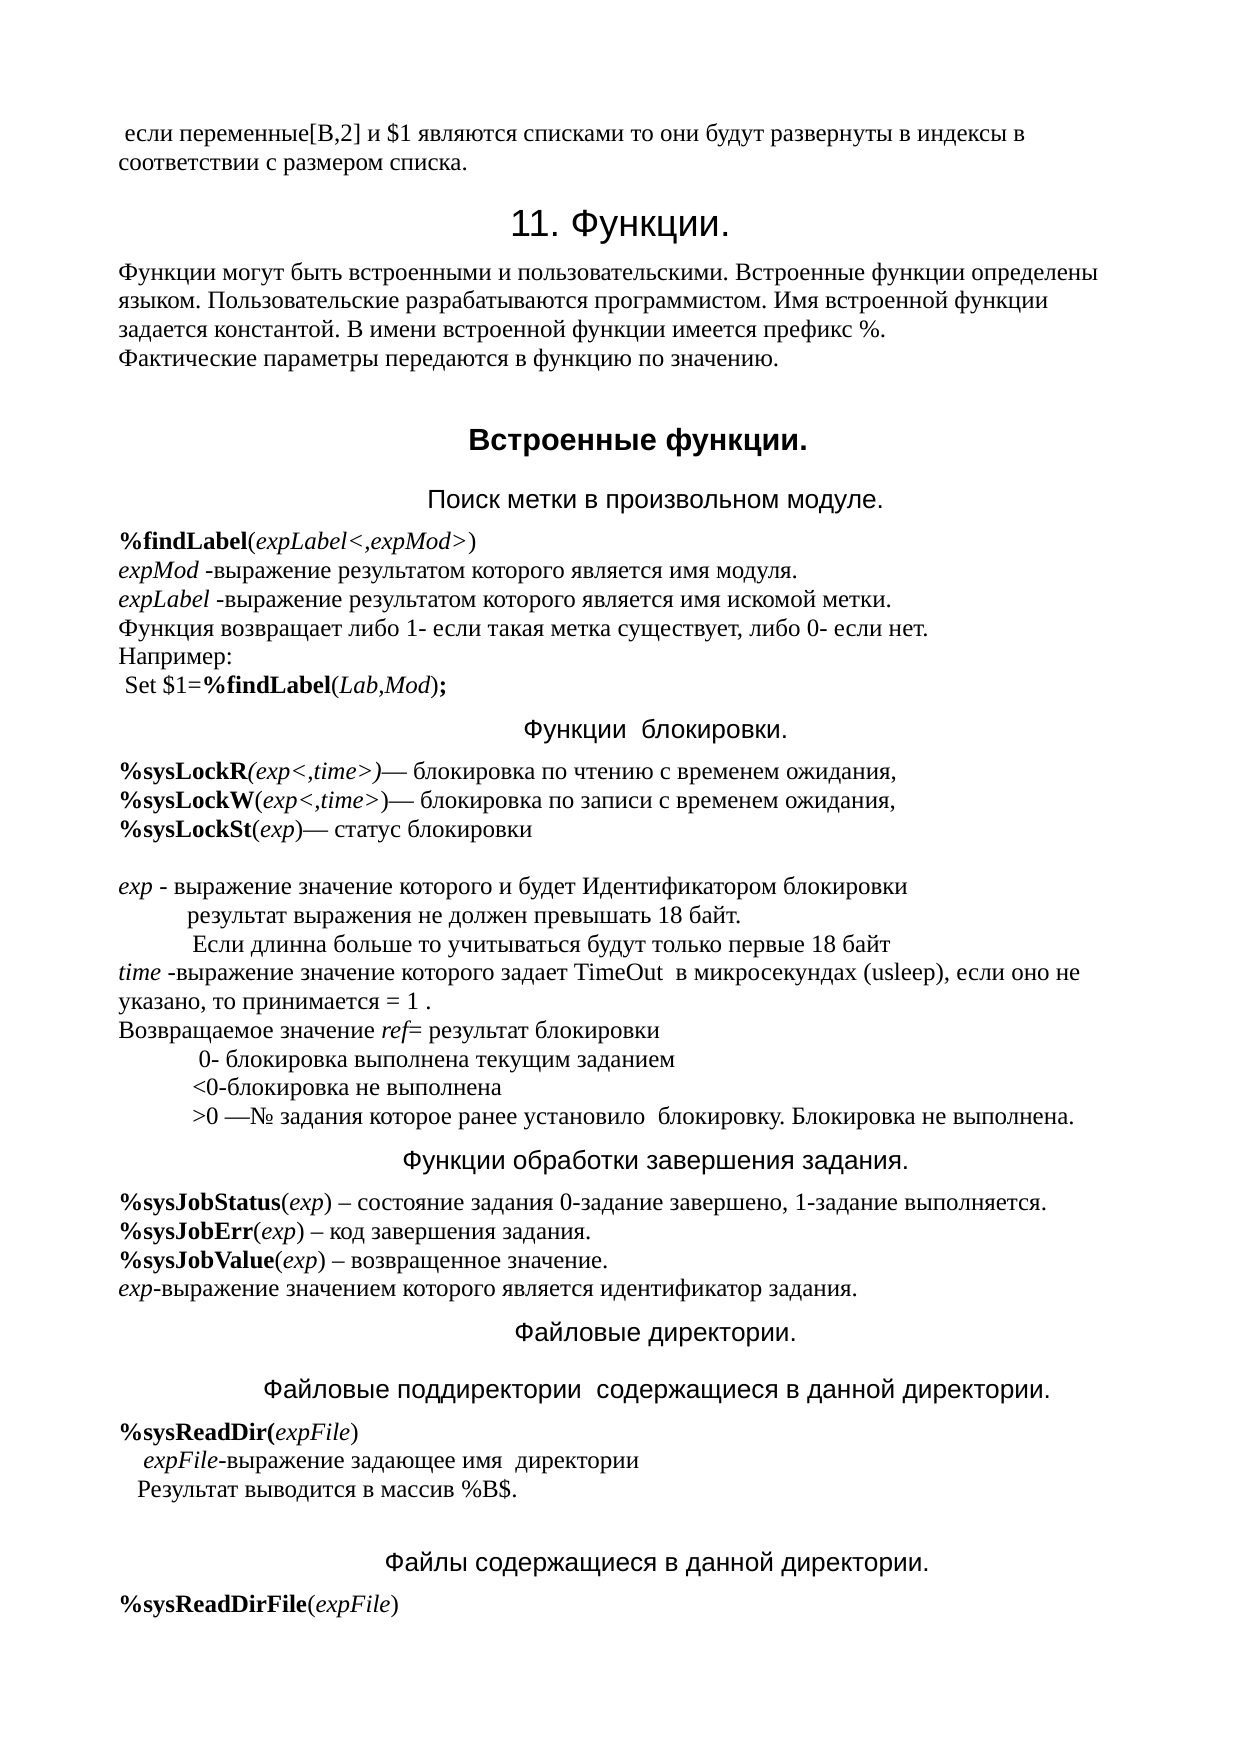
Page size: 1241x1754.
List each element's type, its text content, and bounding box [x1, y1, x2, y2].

text если переменные[B,2] и $1 являются списками то они будут развернуты в индексы в соответствии с размером списка. [118, 118, 1122, 176]
text %sysReadDirFile(expFile) [118, 1589, 1122, 1618]
text expFile-выражение задающее имя директории [118, 1446, 1122, 1474]
text 0- блокировка выполнена текущим заданием [118, 1044, 1122, 1072]
text Фактические параметры передаются в функцию по значению. [118, 343, 1122, 372]
text %sysReadDir(expFile) [118, 1417, 1122, 1446]
text %sysJobValue(exp) – возвращенное значение. [118, 1245, 1122, 1273]
text expLabel -выражение результатом которого является имя искомой метки. [118, 584, 1122, 613]
subtitle Поиск метки в произвольном модуле. [189, 484, 1122, 514]
subtitle Файловые поддиректории содержащиеся в данной директории. [189, 1374, 1122, 1404]
text time -выражение значение которого задает TimeOut в микросекундах (usleep), если оно не указано, то принимается = 1 . [118, 957, 1122, 1015]
text %sysLockSt(exp)— статус блокировки [118, 814, 1122, 842]
text exp - выражение значение которого и будет Идентификатором блокировки [118, 871, 1122, 900]
text %sysLockW(exp<,time>)— блокировка по записи с временем ожидания, [118, 785, 1122, 814]
text %sysLockR(exp<,time>)— блокировка по чтению с временем ожидания, [118, 756, 1122, 785]
text Функции могут быть встроенными и пользовательскими. Встроенные функции определены языком. Пользовательские разрабатываются программистом. Имя встроенной функции задается константой. В имени встроенной функции имеется префикс %. [118, 257, 1122, 343]
subtitle 11. Функции. [118, 201, 1122, 244]
text Возвращаемое значение ref= результат блокировки [118, 1015, 1122, 1044]
subtitle Встроенные функции. [153, 421, 1122, 457]
text %sysJobErr(exp) – код завершения задания. [118, 1216, 1122, 1245]
text Функция возвращает либо 1- если такая метка существует, либо 0- если нет. [118, 613, 1122, 641]
text %findLabel(expLabel<,expMod>) [118, 526, 1122, 555]
text результат выражения не должен превышать 18 байт. [118, 900, 1122, 929]
subtitle Функции блокировки. [189, 713, 1122, 744]
text Set $1=%findLabel(Lab,Mod); [118, 670, 1122, 699]
subtitle Файловые директории. [189, 1317, 1122, 1347]
text %sysJobStatus(exp) – состояние задания 0-задание завершено, 1-задание выполняется. [118, 1187, 1122, 1216]
subtitle Функции обработки завершения задания. [189, 1144, 1122, 1175]
text exp-выражение значением которого является идентификатор задания. [118, 1273, 1122, 1302]
text Результат выводится в массив %B$. [118, 1474, 1122, 1503]
text >0 —№ задания которое ранее установило блокировку. Блокировка не выполнена. [118, 1101, 1122, 1130]
text Например: [118, 641, 1122, 670]
text expMod -выражение результатом которого является имя модуля. [118, 555, 1122, 584]
text Если длинна больше то учитываться будут только первые 18 байт [118, 929, 1122, 957]
text <0-блокировка не выполнена [118, 1072, 1122, 1101]
subtitle Файлы содержащиеся в данной директории. [189, 1546, 1122, 1577]
